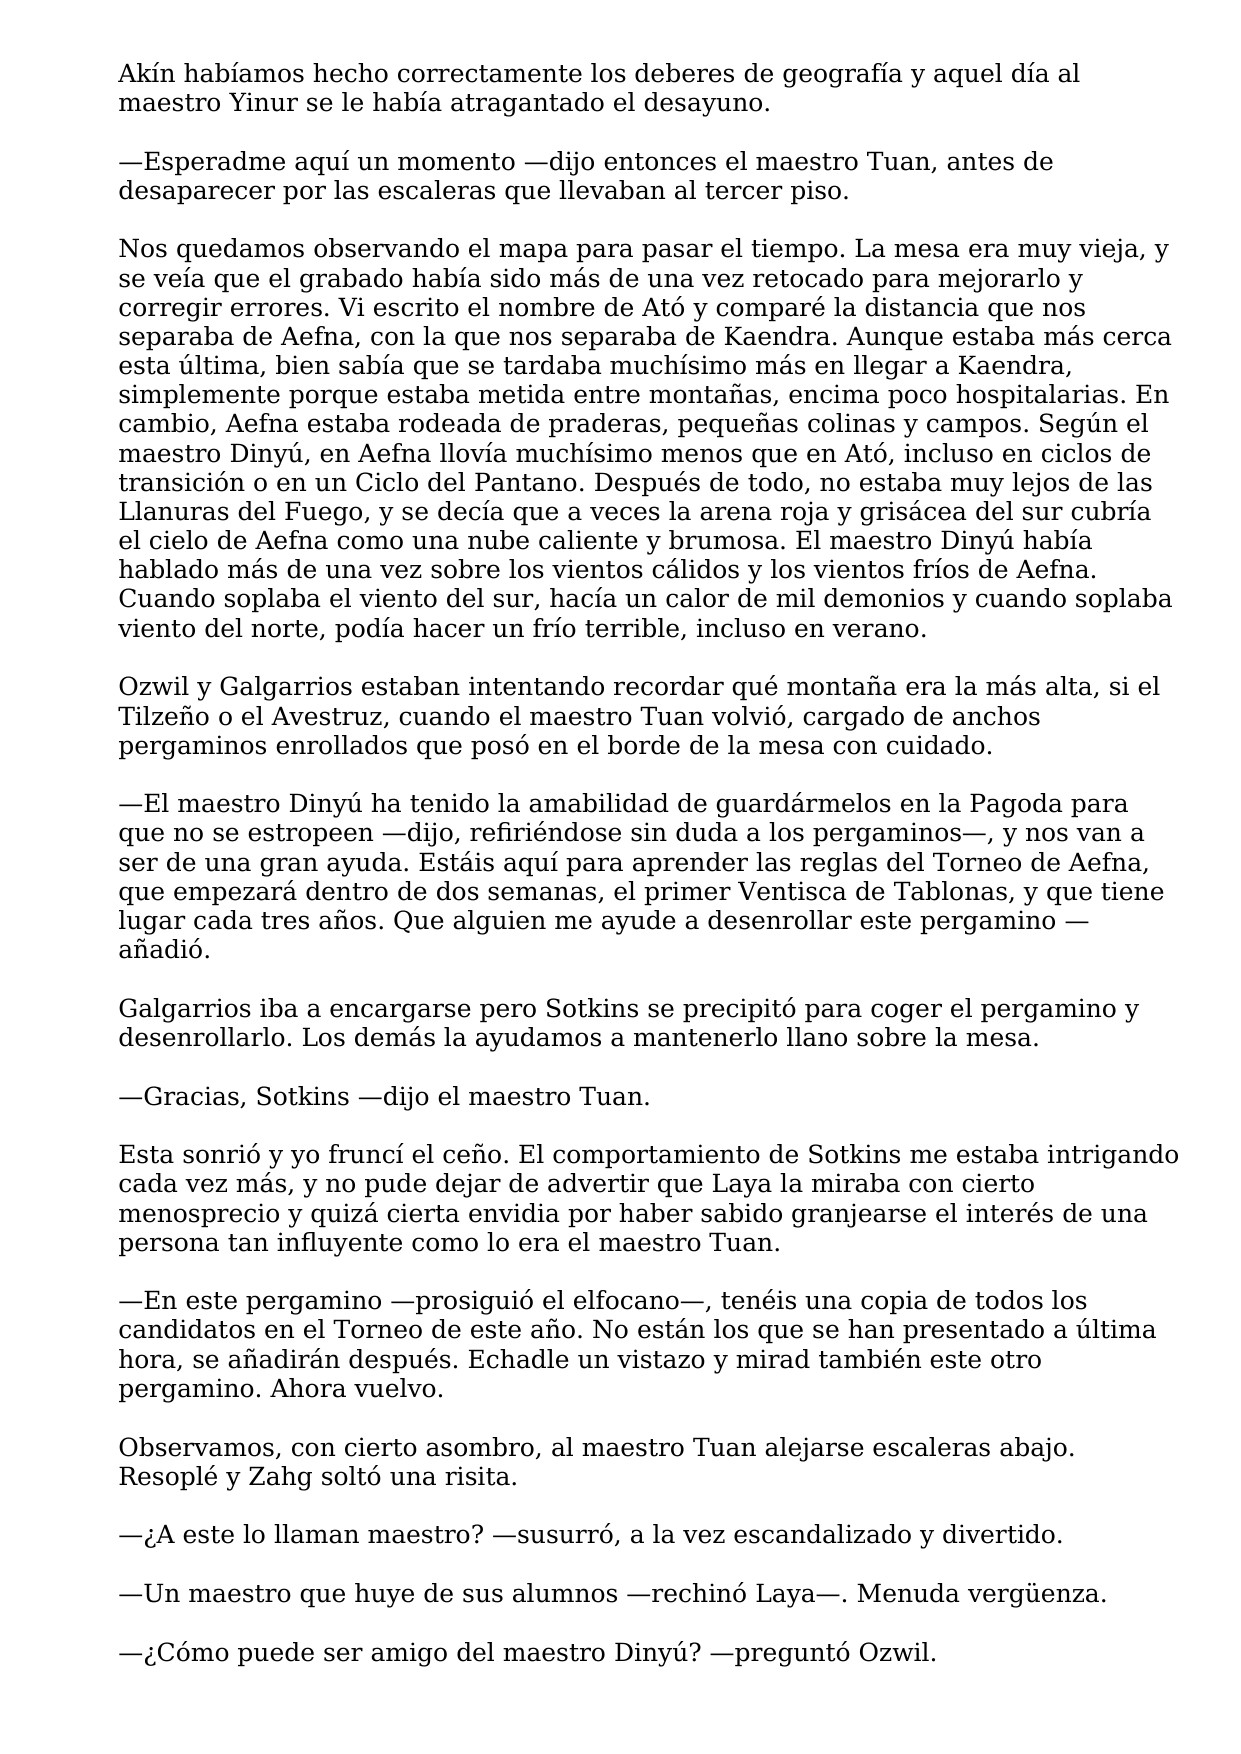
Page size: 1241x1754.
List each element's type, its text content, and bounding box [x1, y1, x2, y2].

text Ozwil y Galgarrios estaban intentando recordar qué montaña era la más alta, si el Tilzeño o el Avestruz, cuando el maestro Tuan volvió, cargado de anchos pergaminos enrollados que posó en el borde de la mesa con cuidado. [118, 672, 1181, 760]
text —El maestro Dinyú ha tenido la amabilidad de guardármelos en la Pagoda para que no se estropeen —dijo, refiriéndose sin duda a los pergaminos—, y nos van a ser de una gran ayuda. Estáis aquí para aprender las reglas del Torneo de Aefna, que empezará dentro de dos semanas, el primer Ventisca de Tablonas, y que tiene lugar cada tres años. Que alguien me ayude a desenrollar este pergamino —añadió. [118, 789, 1181, 964]
text —Gracias, Sotkins —dijo el maestro Tuan. [118, 1082, 1181, 1111]
text Akín habíamos hecho correctamente los deberes de geografía y aquel día al maestro Yinur se le había atragantado el desayuno. [118, 59, 1181, 117]
text —Esperadme aquí un momento —dijo entonces el maestro Tuan, antes de desaparecer por las escaleras que llevaban al tercer piso. [118, 147, 1181, 205]
text Esta sonrió y yo fruncí el ceño. El comportamiento de Sotkins me estaba intrigando cada vez más, y no pude dejar de advertir que Laya la miraba con cierto menosprecio y quizá cierta envidia por haber sabido granjearse el interés de una persona tan influyente como lo era el maestro Tuan. [118, 1140, 1181, 1257]
text —¿Cómo puede ser amigo del maestro Dinyú? —preguntó Ozwil. [118, 1638, 1181, 1667]
text —¿A este lo llaman maestro? —susurró, a la vez escandalizado y divertido. [118, 1521, 1181, 1550]
text —Un maestro que huye de sus alumnos —rechinó Laya—. Menuda vergüenza. [118, 1579, 1181, 1608]
text Galgarrios iba a encargarse pero Sotkins se precipitó para coger el pergamino y desenrollarlo. Los demás la ayudamos a mantenerlo llano sobre la mesa. [118, 994, 1181, 1052]
text Nos quedamos observando el mapa para pasar el tiempo. La mesa era muy vieja, y se veía que el grabado había sido más de una vez retocado para mejorarlo y corregir errores. Vi escrito el nombre de Ató y comparé la distancia que nos separaba de Aefna, con la que nos separaba de Kaendra. Aunque estaba más cerca esta última, bien sabía que se tardaba muchísimo más en llegar a Kaendra, simplemente porque estaba metida entre montañas, encima poco hospitalarias. En cambio, Aefna estaba rodeada de praderas, pequeñas colinas y campos. Según el maestro Dinyú, en Aefna llovía muchísimo menos que en Ató, incluso en ciclos de transición o en un Ciclo del Pantano. Después de todo, no estaba muy lejos de las Llanuras del Fuego, y se decía que a veces la arena roja y grisácea del sur cubría el cielo de Aefna como una nube caliente y brumosa. El maestro Dinyú había hablado más de una vez sobre los vientos cálidos y los vientos fríos de Aefna. Cuando soplaba el viento del sur, hacía un calor de mil demonios y cuando soplaba viento del norte, podía hacer un frío terrible, incluso en verano. [118, 235, 1181, 643]
text Observamos, con cierto asombro, al maestro Tuan alejarse escaleras abajo. Resoplé y Zahg soltó una risita. [118, 1433, 1181, 1491]
text —En este pergamino —prosiguió el elfocano—, tenéis una copia de todos los candidatos en el Torneo de este año. No están los que se han presentado a última hora, se añadirán después. Echadle un vistazo y mirad también este otro pergamino. Ahora vuelvo. [118, 1287, 1181, 1403]
